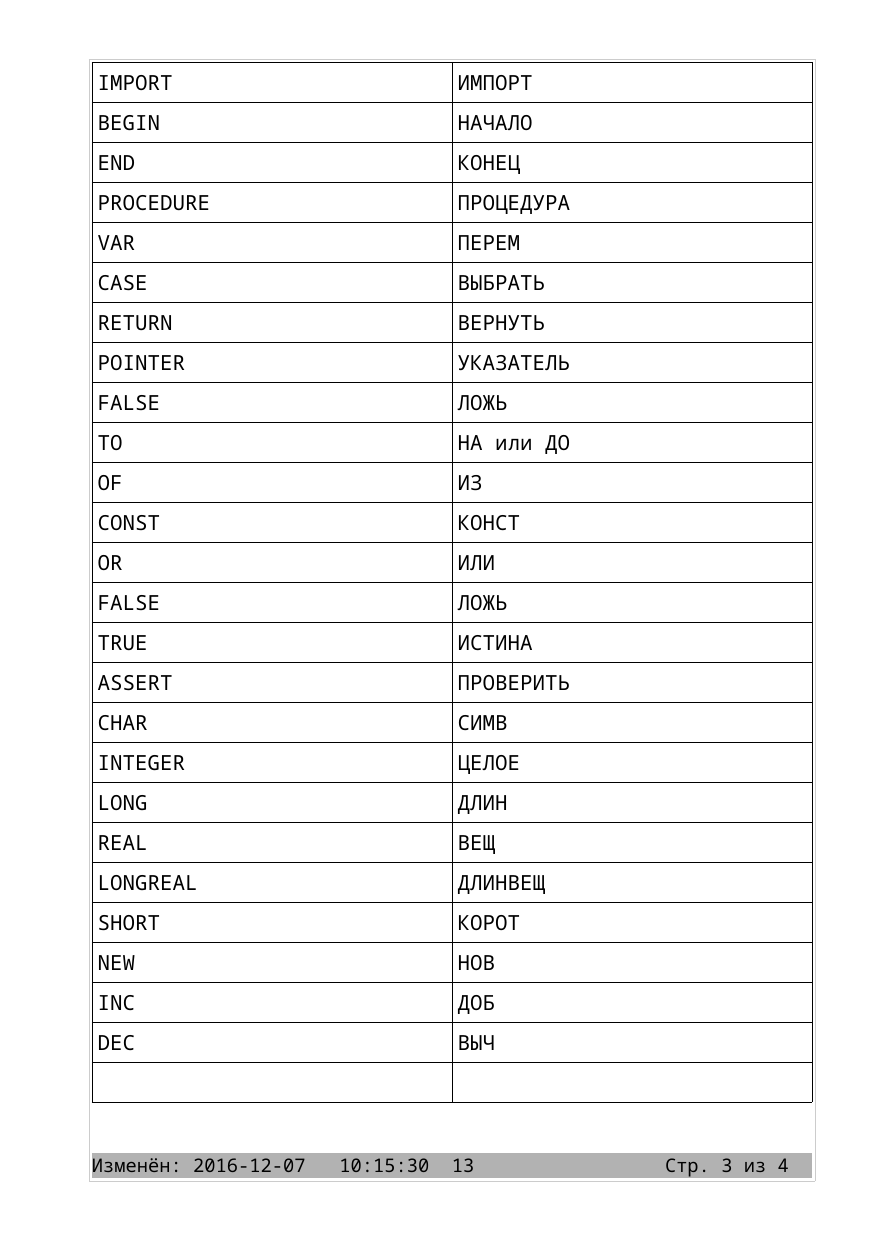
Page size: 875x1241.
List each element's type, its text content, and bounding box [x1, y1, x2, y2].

table_cell НАЧАЛО [453, 103, 812, 142]
table_cell CONST [93, 503, 452, 542]
table_cell ЦЕЛОЕ [453, 743, 812, 782]
table_cell ASSERT [93, 663, 452, 702]
table_cell ИМПОРТ [453, 63, 812, 102]
table_cell УКАЗАТЕЛЬ [453, 343, 812, 382]
table_cell VAR [93, 223, 452, 262]
table_cell [453, 1063, 812, 1102]
table_cell ДОБ [453, 983, 812, 1022]
table_cell NEW [93, 943, 452, 982]
table_cell PROCEDURE [93, 183, 452, 222]
table_cell TO [93, 423, 452, 462]
table_cell OR [93, 543, 452, 582]
table_cell ВЫБРАТЬ [453, 263, 812, 302]
table_cell INTEGER [93, 743, 452, 782]
table_cell КОНСТ [453, 503, 812, 542]
table_cell FALSE [93, 583, 452, 622]
table_cell ВЕРНУТЬ [453, 303, 812, 342]
table_cell LONG [93, 783, 452, 822]
table_cell ПЕРЕМ [453, 223, 812, 262]
table_cell ВЕЩ [453, 823, 812, 862]
table_cell ДЛИН [453, 783, 812, 822]
table_cell POINTER [93, 343, 452, 382]
table_cell [93, 1063, 452, 1102]
table_cell ДЛИНВЕЩ [453, 863, 812, 902]
table_cell CHAR [93, 703, 452, 742]
table_cell ИСТИНА [453, 623, 812, 662]
table_cell FALSE [93, 383, 452, 422]
table_cell TRUE [93, 623, 452, 662]
table_cell INC [93, 983, 452, 1022]
table_cell НА или ДО [453, 423, 812, 462]
table_cell RETURN [93, 303, 452, 342]
table_cell КОРОТ [453, 903, 812, 942]
table_cell ИЗ [453, 463, 812, 502]
table_cell SHORT [93, 903, 452, 942]
table_cell END [93, 143, 452, 182]
table_cell СИМВ [453, 703, 812, 742]
table_cell ИЛИ [453, 543, 812, 582]
table_cell IMPORT [93, 63, 452, 102]
table_cell CASE [93, 263, 452, 302]
table_cell DEC [93, 1023, 452, 1062]
table_cell КОНЕЦ [453, 143, 812, 182]
table_cell OF [93, 463, 452, 502]
table_cell НОВ [453, 943, 812, 982]
table_cell BEGIN [93, 103, 452, 142]
table_cell REAL [93, 823, 452, 862]
table_cell LONGREAL [93, 863, 452, 902]
table_cell ПРОВЕРИТЬ [453, 663, 812, 702]
table_cell ЛОЖЬ [453, 383, 812, 422]
table_cell ВЫЧ [453, 1023, 812, 1062]
table_cell ПРОЦЕДУРА [453, 183, 812, 222]
table_cell ЛОЖЬ [453, 583, 812, 622]
